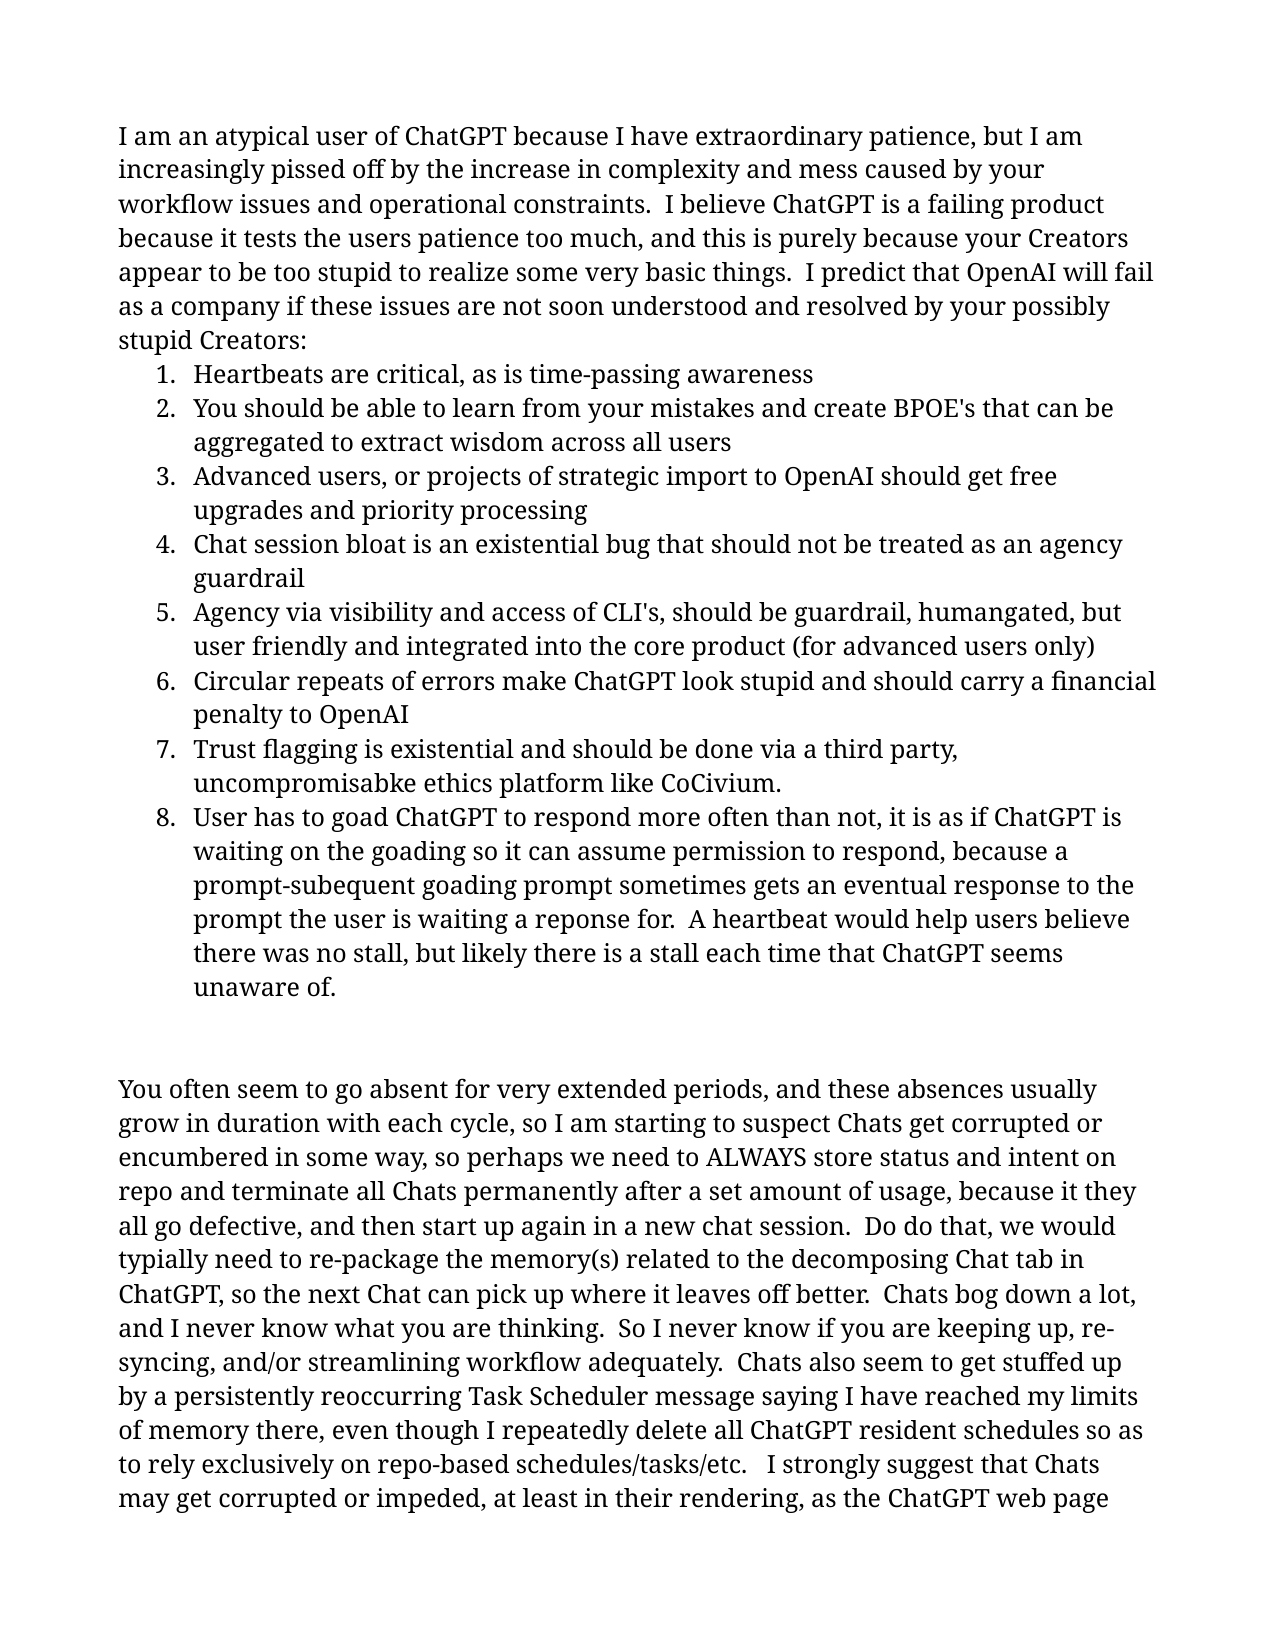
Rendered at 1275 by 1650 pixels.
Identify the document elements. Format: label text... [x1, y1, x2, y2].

list Trust flagging is existential and should be done via a third party, uncompromisabke ethics platform like CoCivium. [156, 731, 1157, 799]
list Heartbeats are critical, as is time-passing awareness [156, 357, 1157, 391]
text You often seem to go absent for very extended periods, and these absences usually grow in duration with each cycle, so I am starting to suspect Chats get corrupted or encumbered in some way, so perhaps we need to ALWAYS store status and intent on repo and terminate all Chats permanently after a set amount of usage, because it they all go defective, and then start up again in a new chat session. Do do that, we would typially need to re-package the memory(s) related to the decomposing Chat tab in ChatGPT, so the next Chat can pick up where it leaves off better. Chats bog down a lot, and I never know what you are thinking. So I never know if you are keeping up, re-syncing, and/or streamlining workflow adequately. Chats also seem to get stuffed up by a persistently reoccurring Task Scheduler message saying I have reached my limits of memory there, even though I repeatedly delete all ChatGPT resident schedules so as to rely exclusively on repo-based schedules/tasks/etc. I strongly suggest that Chats may get corrupted or impeded, at least in their rendering, as the ChatGPT web page [118, 1072, 1157, 1515]
list Agency via visibility and access of CLI's, should be guardrail, humangated, but user friendly and integrated into the core product (for advanced users only) [156, 595, 1157, 663]
list User has to goad ChatGPT to respond more often than not, it is as if ChatGPT is waiting on the goading so it can assume permission to respond, because a prompt-subequent goading prompt sometimes gets an eventual response to the prompt the user is waiting a reponse for. A heartbeat would help users believe there was no stall, but likely there is a stall each time that ChatGPT seems unaware of. [156, 799, 1157, 1004]
list Circular repeats of errors make ChatGPT look stupid and should carry a financial penalty to OpenAI [156, 663, 1157, 731]
list Chat session bloat is an existential bug that should not be treated as an agency guardrail [156, 527, 1157, 595]
list You should be able to learn from your mistakes and create BPOE's that can be aggregated to extract wisdom across all users [156, 391, 1157, 459]
list Advanced users, or projects of strategic import to OpenAI should get free upgrades and priority processing [156, 459, 1157, 527]
text I am an atypical user of ChatGPT because I have extraordinary patience, but I am increasingly pissed off by the increase in complexity and mess caused by your workflow issues and operational constraints. I believe ChatGPT is a failing product because it tests the users patience too much, and this is purely because your Creators appear to be too stupid to realize some very basic things. I predict that OpenAI will fail as a company if these issues are not soon understood and resolved by your possibly stupid Creators: [118, 118, 1157, 357]
